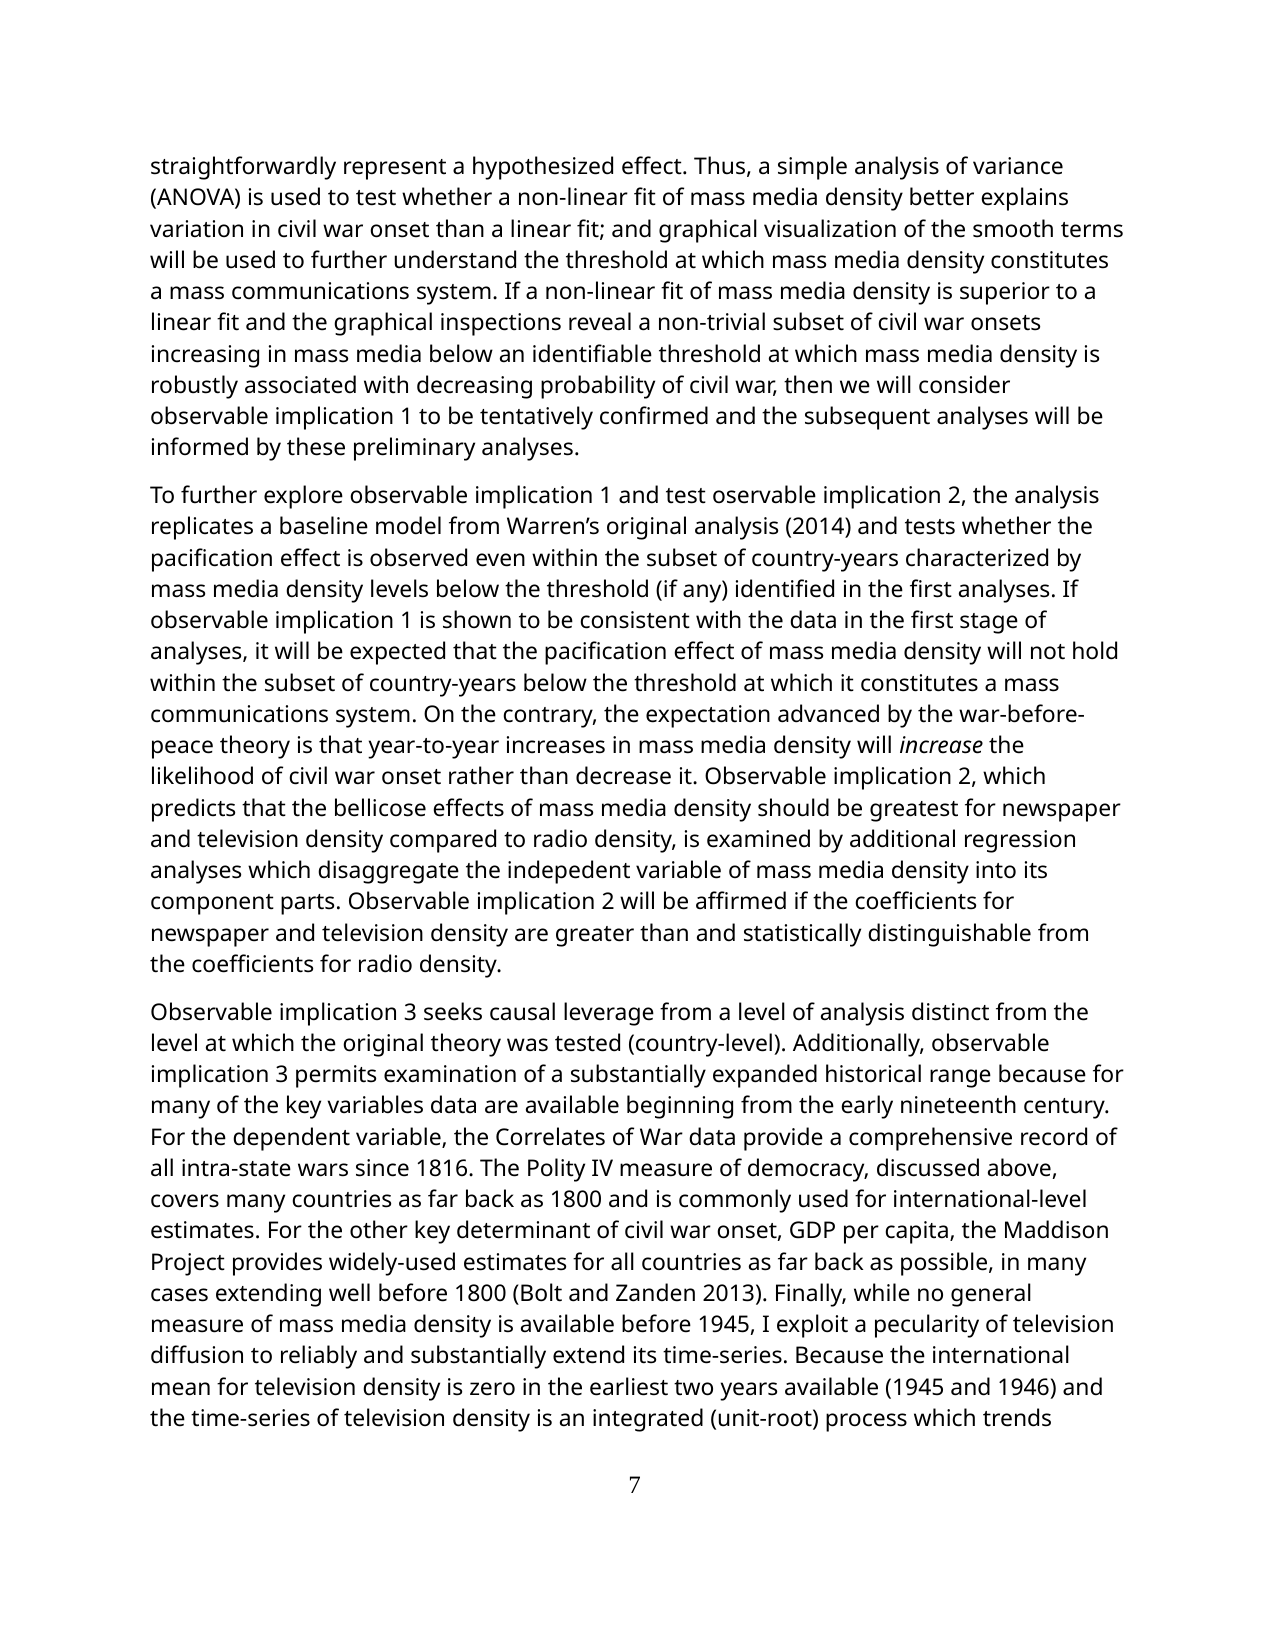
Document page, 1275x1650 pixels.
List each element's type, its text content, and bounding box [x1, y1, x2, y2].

text To further explore observable implication 1 and test oservable implication 2, the analysis replicates a baseline model from Warren’s original analysis (2014) and tests whether the pacification effect is observed even within the subset of country-years characterized by mass media density levels below the threshold (if any) identified in the first analyses. If observable implication 1 is shown to be consistent with the data in the first stage of analyses, it will be expected that the pacification effect of mass media density will not hold within the subset of country-years below the threshold at which it constitutes a mass communications system. On the contrary, the expectation advanced by the war-before-peace theory is that year-to-year increases in mass media density will increase the likelihood of civil war onset rather than decrease it. Observable implication 2, which predicts that the bellicose effects of mass media density should be greatest for newspaper and television density compared to radio density, is examined by additional regression analyses which disaggregate the indepedent variable of mass media density into its component parts. Observable implication 2 will be affirmed if the coefficients for newspaper and television density are greater than and statistically distinguishable from the coefficients for radio density. [150, 479, 1125, 979]
text straightforwardly represent a hypothesized effect. Thus, a simple analysis of variance (ANOVA) is used to test whether a non-linear fit of mass media density better explains variation in civil war onset than a linear fit; and graphical visualization of the smooth terms will be used to further understand the threshold at which mass media density constitutes a mass communications system. If a non-linear fit of mass media density is superior to a linear fit and the graphical inspections reveal a non-trivial subset of civil war onsets increasing in mass media below an identifiable threshold at which mass media density is robustly associated with decreasing probability of civil war, then we will consider observable implication 1 to be tentatively confirmed and the subsequent analyses will be informed by these preliminary analyses. [150, 150, 1125, 462]
text Observable implication 3 seeks causal leverage from a level of analysis distinct from the level at which the original theory was tested (country-level). Additionally, observable implication 3 permits examination of a substantially expanded historical range because for many of the key variables data are available beginning from the early nineteenth century. For the dependent variable, the Correlates of War data provide a comprehensive record of all intra-state wars since 1816. The Polity IV measure of democracy, discussed above, covers many countries as far back as 1800 and is commonly used for international-level estimates. For the other key determinant of civil war onset, GDP per capita, the Maddison Project provides widely-used estimates for all countries as far back as possible, in many cases extending well before 1800 (Bolt and Zanden 2013). Finally, while no general measure of mass media density is available before 1945, I exploit a pecularity of television diffusion to reliably and substantially extend its time-series. Because the international mean for television density is zero in the earliest two years available (1945 and 1946) and the time-series of television density is an integrated (unit-root) process which trends [150, 995, 1125, 1433]
